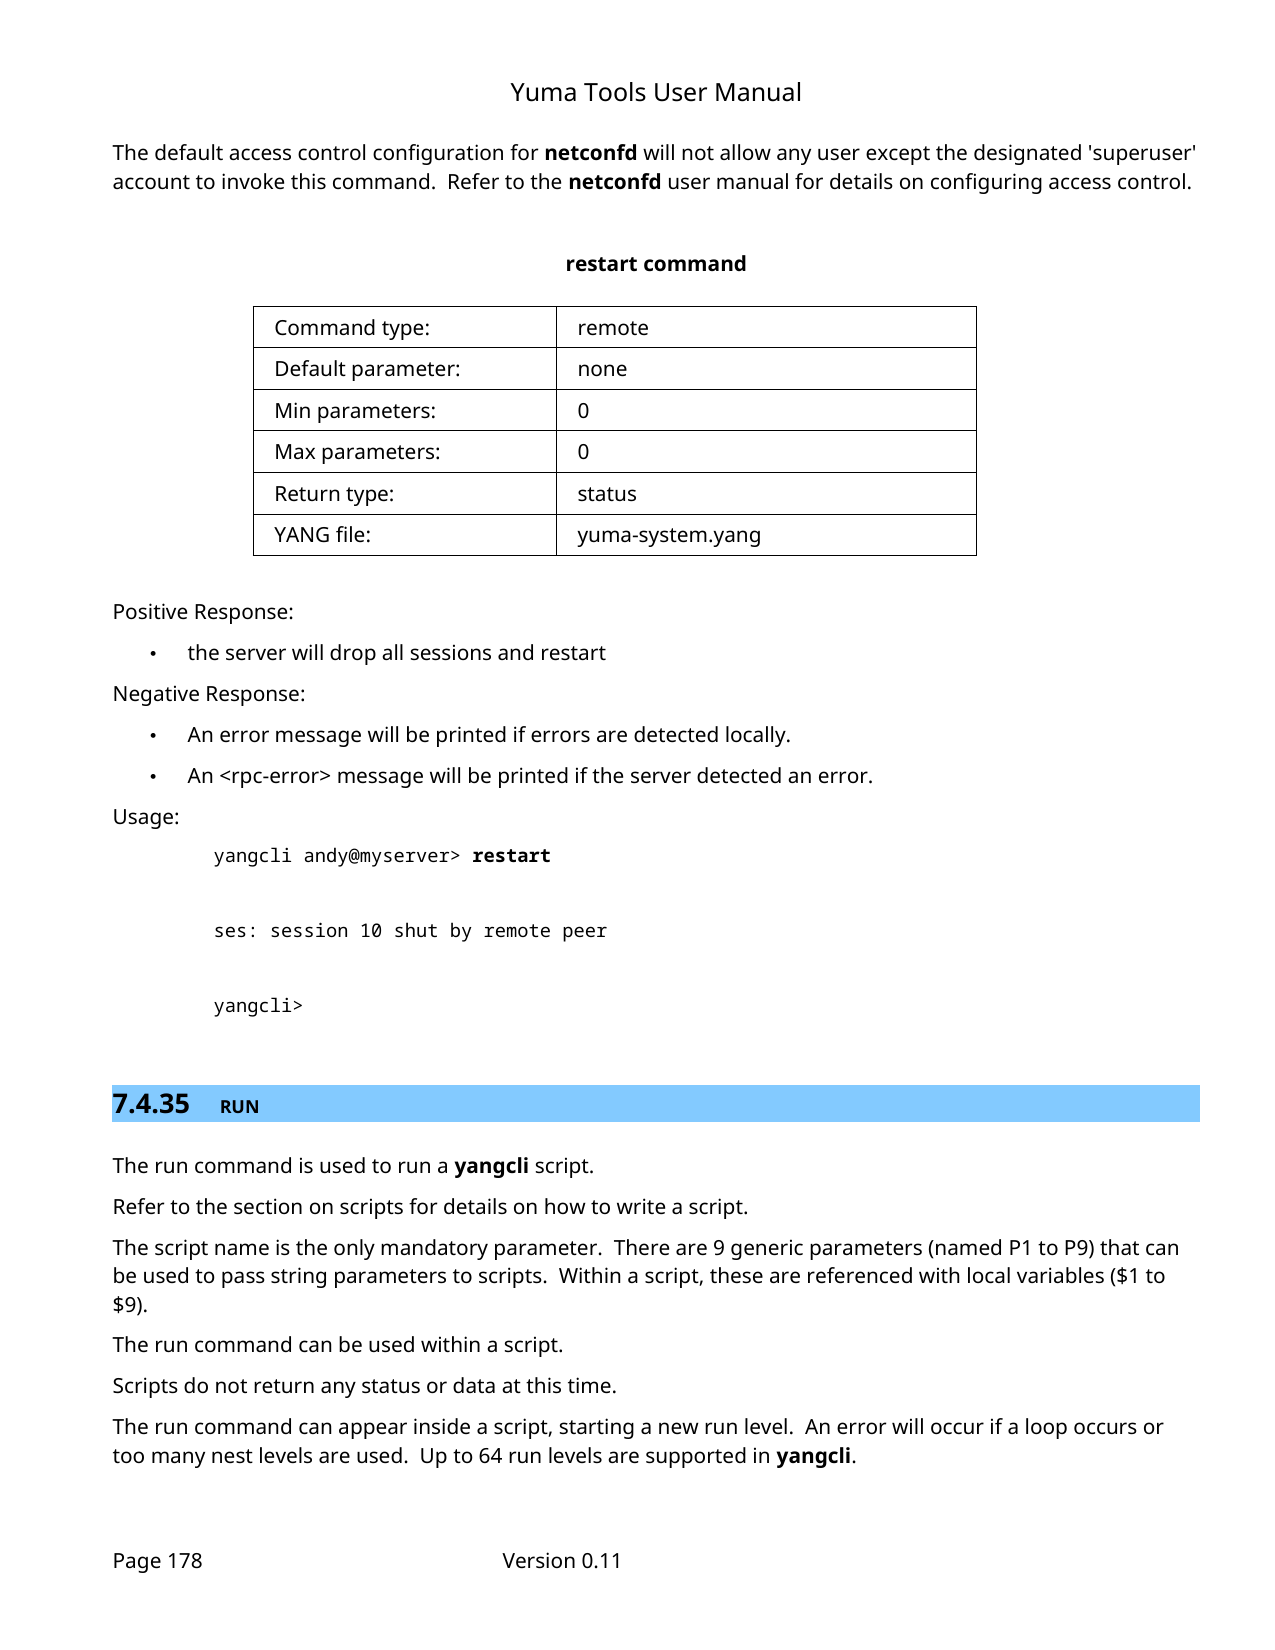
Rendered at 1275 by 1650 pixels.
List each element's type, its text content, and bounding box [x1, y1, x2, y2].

text Negative Response: [112, 679, 1200, 707]
text Refer to the section on scripts for details on how to write a script. [112, 1192, 1200, 1220]
table_cell status [557, 473, 976, 513]
table_cell yuma-system.yang [557, 515, 976, 555]
table_cell 0 [557, 390, 976, 430]
table_cell none [557, 348, 976, 389]
table_cell Min parameters: [254, 390, 556, 430]
table_cell 0 [557, 431, 976, 472]
table_cell Max parameters: [254, 431, 556, 472]
table_cell YANG file: [254, 515, 556, 555]
text The default access control configuration for netconfd will not allow any user except the designated 'superuser' account to invoke this command. Refer to the netconfd user manual for details on configuring access control. [112, 138, 1200, 195]
table_header remote [557, 307, 976, 347]
list the server will drop all sessions and restart [150, 638, 1200, 666]
subtitle restart command [127, 249, 1185, 277]
list An <rpc-error> message will be printed if the server detected an error. [150, 761, 1200, 789]
list An error message will be printed if errors are detected locally. [150, 720, 1200, 748]
table_cell Return type: [254, 473, 556, 513]
table_header Command type: [254, 307, 556, 347]
text yangcli andy@myserver> restart [139, 843, 1200, 868]
text Scripts do not return any status or data at this time. [112, 1372, 1200, 1400]
text The run command is used to run a yangcli script. [112, 1151, 1200, 1179]
table_cell Default parameter: [254, 348, 556, 389]
text The run command can appear inside a script, starting a new run level. An error will occur if a loop occurs or too many nest levels are used. Up to 64 run levels are supported in yangcli. [112, 1412, 1200, 1469]
text yangcli> [139, 993, 1200, 1018]
subtitle run [112, 1085, 1200, 1122]
text Positive Response: [112, 597, 1200, 626]
text The script name is the only mandatory parameter. There are 9 generic parameters (named P1 to P9) that can be used to pass string parameters to scripts. Within a script, these are referenced with local variables ($1 to $9). [112, 1233, 1200, 1318]
text ses: session 10 shut by remote peer [139, 918, 1200, 943]
text Usage: [112, 802, 1200, 830]
text The run command can be used within a script. [112, 1331, 1200, 1359]
